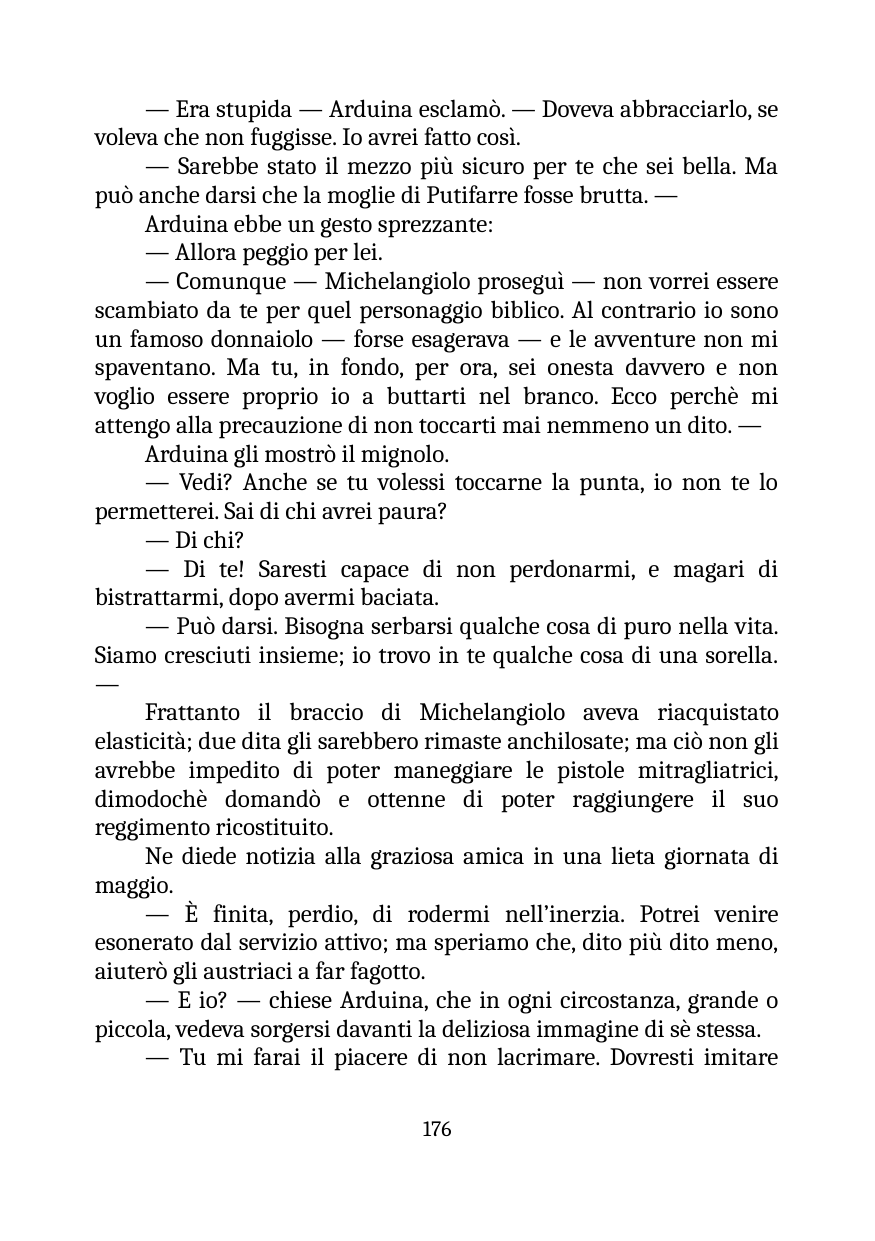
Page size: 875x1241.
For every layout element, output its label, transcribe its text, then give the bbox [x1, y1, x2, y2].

text — Comunque — Michelangiolo proseguì — non vorrei essere scambiato da te per quel personaggio biblico. Al contrario io sono un famoso donnaiolo — forse esagerava — e le avventure non mi spaventano. Ma tu, in fondo, per ora, sei onesta davvero e non voglio essere proprio io a buttarti nel branco. Ecco perchè mi attengo alla precauzione di non toccarti mai nemmeno un dito. — [94, 267, 779, 439]
text — Allora peggio per lei. [94, 238, 779, 267]
text — È finita, perdio, di rodermi nell’inerzia. Potrei venire esonerato dal servizio attivo; ma speriamo che, dito più dito meno, aiuterò gli austriaci a far fagotto. [94, 899, 779, 986]
text Frattanto il braccio di Michelangiolo aveva riacquistato elasticità; due dita gli sarebbero rimaste anchilosate; ma ciò non gli avrebbe impedito di poter maneggiare le pistole mitragliatrici, dimodochè domandò e ottenne di poter raggiungere il suo reggimento ricostituito. [94, 698, 779, 842]
text — Vedi? Anche se tu volessi toccarne la punta, io non te lo permetterei. Sai di chi avrei paura? [94, 468, 779, 526]
text — Di te! Saresti capace di non perdonarmi, e magari di bistrattarmi, dopo avermi baciata. [94, 554, 779, 612]
text — Sarebbe stato il mezzo più sicuro per te che sei bella. Ma può anche darsi che la moglie di Putifarre fosse brutta. — [94, 152, 779, 209]
text — Di chi? [94, 526, 779, 554]
text Arduina gli mostrò il mignolo. [94, 439, 779, 468]
text Arduina ebbe un gesto sprezzante: [94, 209, 779, 238]
text — Tu mi farai il piacere di non lacrimare. Dovresti imitare [94, 1043, 779, 1072]
text — E io? — chiese Arduina, che in ogni circostanza, grande o piccola, vedeva sorgersi davanti la deliziosa immagine di sè stessa. [94, 986, 779, 1043]
text — Era stupida — Arduina esclamò. — Doveva abbracciarlo, se voleva che non fuggisse. Io avrei fatto così. [94, 94, 779, 152]
text — Può darsi. Bisogna serbarsi qualche cosa di puro nella vita. Siamo cresciuti insieme; io trovo in te qualche cosa di una sorella. — [94, 612, 779, 698]
text Ne diede notizia alla graziosa amica in una lieta giornata di maggio. [94, 842, 779, 899]
